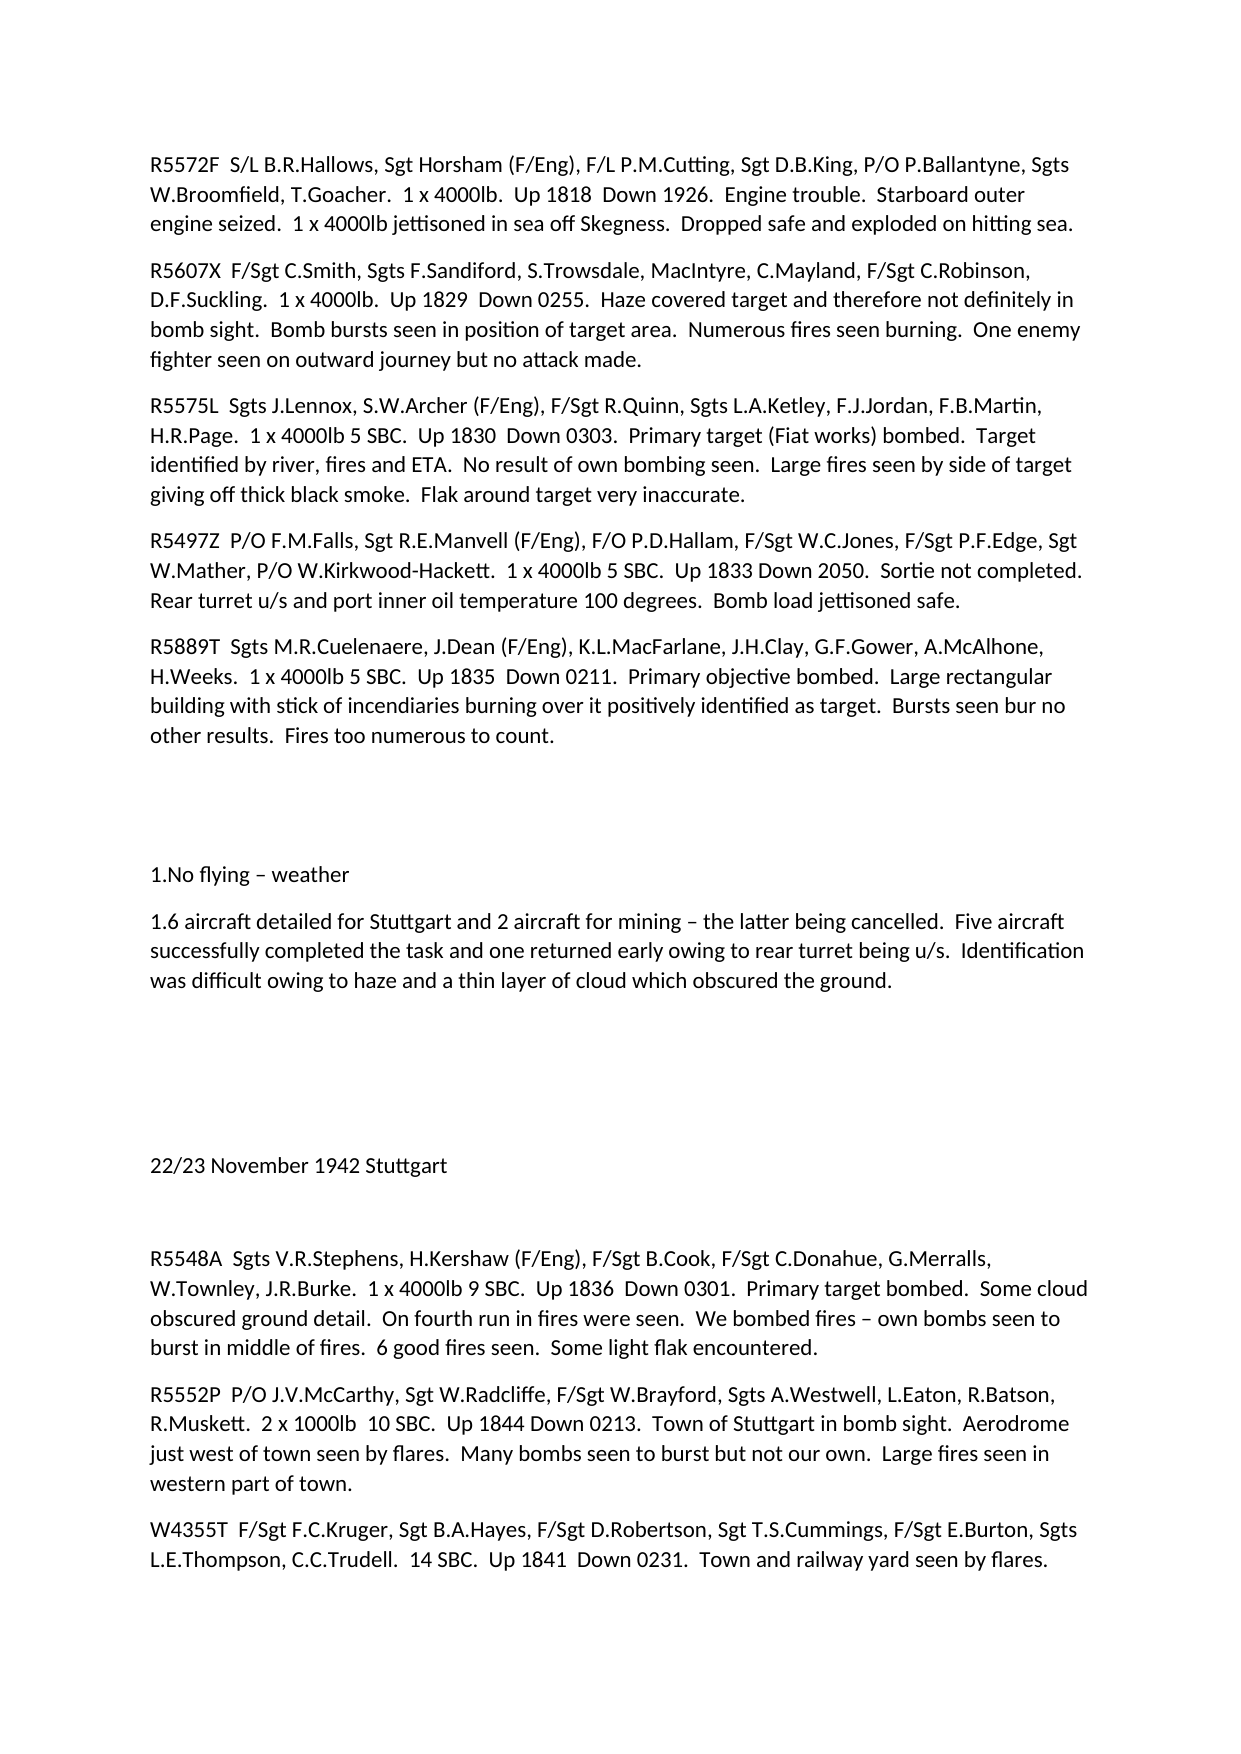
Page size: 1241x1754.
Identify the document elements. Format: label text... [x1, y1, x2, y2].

text R5572F S/L B.R.Hallows, Sgt Horsham (F/Eng), F/L P.M.Cutting, Sgt D.B.King, P/O P.Ballantyne, Sgts W.Broomfield, T.Goacher. 1 x 4000lb. Up 1818 Down 1926. Engine trouble. Starboard outer engine seized. 1 x 4000lb jettisoned in sea off Skegness. Dropped safe and exploded on hitting sea. [150, 150, 1090, 237]
text 1.No flying – weather [150, 860, 1090, 888]
text R5575L Sgts J.Lennox, S.W.Archer (F/Eng), F/Sgt R.Quinn, Sgts L.A.Ketley, F.J.Jordan, F.B.Martin, H.R.Page. 1 x 4000lb 5 SBC. Up 1830 Down 0303. Primary target (Fiat works) bombed. Target identified by river, fires and ETA. No result of own bombing seen. Large fires seen by side of target giving off thick black smoke. Flak around target very inaccurate. [150, 391, 1090, 508]
text R5552P P/O J.V.McCarthy, Sgt W.Radcliffe, F/Sgt W.Brayford, Sgts A.Westwell, L.Eaton, R.Batson, R.Muskett. 2 x 1000lb 10 SBC. Up 1844 Down 0213. Town of Stuttgart in bomb sight. Aerodrome just west of town seen by flares. Many bombs seen to burst but not our own. Large fires seen in western part of town. [150, 1380, 1090, 1497]
text W4355T F/Sgt F.C.Kruger, Sgt B.A.Hayes, F/Sgt D.Robertson, Sgt T.S.Cummings, F/Sgt E.Burton, Sgts L.E.Thompson, C.C.Trudell. 14 SBC. Up 1841 Down 0231. Town and railway yard seen by flares. [150, 1515, 1090, 1573]
text 22/23 November 1942 Stuttgart [150, 1152, 1090, 1179]
text R5548A Sgts V.R.Stephens, H.Kershaw (F/Eng), F/Sgt B.Cook, F/Sgt C.Donahue, G.Merralls, W.Townley, J.R.Burke. 1 x 4000lb 9 SBC. Up 1836 Down 0301. Primary target bombed. Some cloud obscured ground detail. On fourth run in fires were seen. We bombed fires – own bombs seen to burst in middle of fires. 6 good fires seen. Some light flak encountered. [150, 1244, 1090, 1361]
text R5607X F/Sgt C.Smith, Sgts F.Sandiford, S.Trowsdale, MacIntyre, C.Mayland, F/Sgt C.Robinson, D.F.Suckling. 1 x 4000lb. Up 1829 Down 0255. Haze covered target and therefore not definitely in bomb sight. Bomb bursts seen in position of target area. Numerous fires seen burning. One enemy fighter seen on outward journey but no attack made. [150, 256, 1090, 373]
text R5497Z P/O F.M.Falls, Sgt R.E.Manvell (F/Eng), F/O P.D.Hallam, F/Sgt W.C.Jones, F/Sgt P.F.Edge, Sgt W.Mather, P/O W.Kirkwood-Hackett. 1 x 4000lb 5 SBC. Up 1833 Down 2050. Sortie not completed. Rear turret u/s and port inner oil temperature 100 degrees. Bomb load jettisoned safe. [150, 527, 1090, 614]
text 1.6 aircraft detailed for Stuttgart and 2 aircraft for mining – the latter being cancelled. Five aircraft successfully completed the task and one returned early owing to rear turret being u/s. Identification was difficult owing to haze and a thin layer of cloud which obscured the ground. [150, 907, 1090, 994]
text R5889T Sgts M.R.Cuelenaere, J.Dean (F/Eng), K.L.MacFarlane, J.H.Clay, G.F.Gower, A.McAlhone, H.Weeks. 1 x 4000lb 5 SBC. Up 1835 Down 0211. Primary objective bombed. Large rectangular building with stick of incendiaries burning over it positively identified as target. Bursts seen bur no other results. Fires too numerous to count. [150, 632, 1090, 749]
